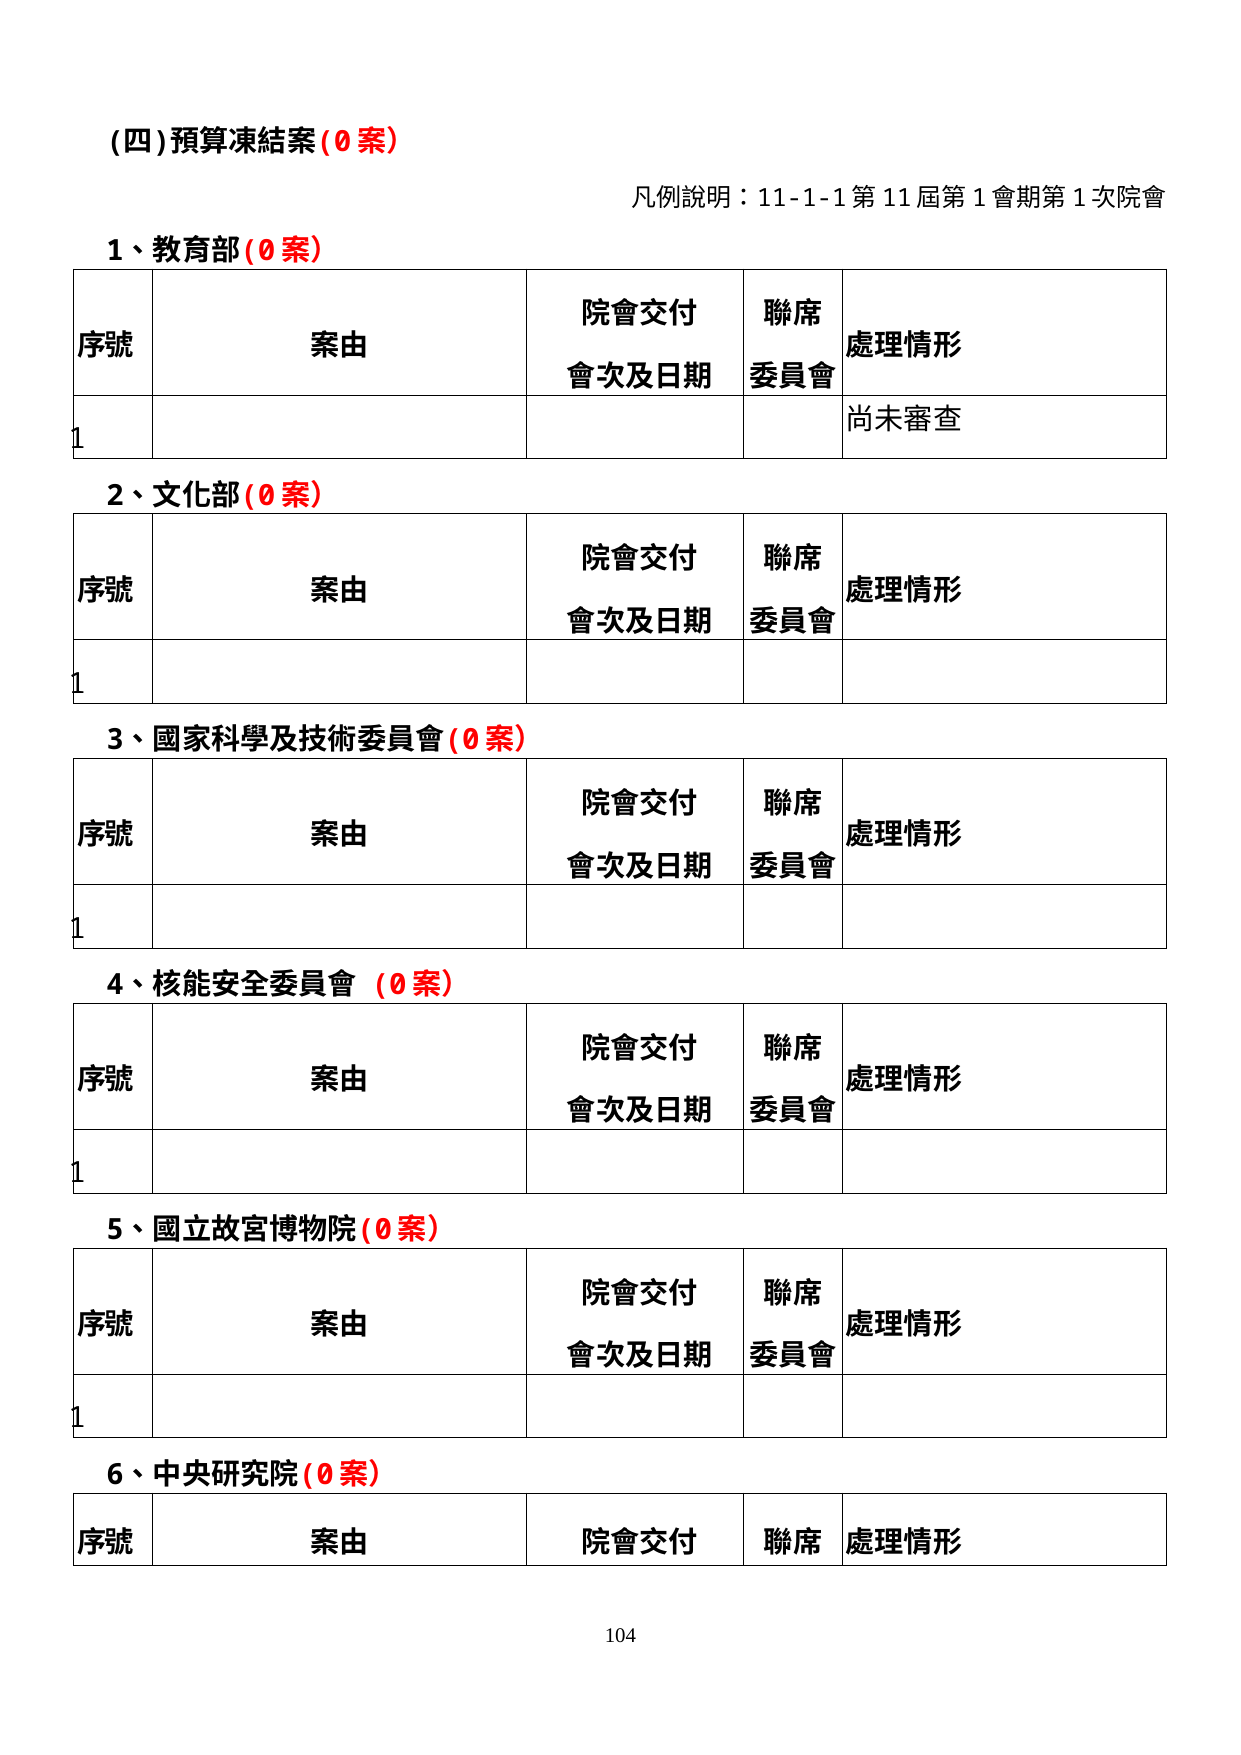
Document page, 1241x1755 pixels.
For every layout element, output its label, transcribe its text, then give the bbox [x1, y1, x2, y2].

table_cell [153, 1130, 526, 1192]
table_cell [527, 885, 743, 948]
text 5、國立故宮博物院(0案） [74, 1206, 1166, 1248]
table_cell [744, 396, 842, 458]
table_header 案由 [153, 1494, 526, 1565]
table_header 案由 [153, 1004, 526, 1129]
table_header 序號 [74, 1494, 152, 1565]
table_cell [843, 885, 1166, 948]
table_cell [744, 1130, 842, 1192]
table_cell [527, 396, 743, 458]
table_cell [744, 1375, 842, 1437]
table_cell [74, 1375, 152, 1437]
text 2、文化部(0案） [74, 472, 1166, 513]
table_header 院會交付 會次及日期 [527, 759, 743, 884]
table_header 聯席 委員會 [744, 514, 842, 639]
text 3、國家科學及技術委員會(0案） [74, 716, 1166, 758]
table_header 案由 [153, 1249, 526, 1374]
table_header 案由 [153, 270, 526, 394]
table_cell 尚未審查 [843, 396, 1166, 458]
table_header 序號 [74, 1004, 152, 1129]
table_header 處理情形 [843, 759, 1166, 884]
table_cell [74, 396, 152, 458]
table_header 聯席 [744, 1494, 842, 1565]
table_header 院會交付 會次及日期 [527, 1249, 743, 1374]
table_header 聯席 委員會 [744, 1249, 842, 1374]
table_cell [74, 1130, 152, 1192]
table_header 序號 [74, 514, 152, 639]
table_header 院會交付 會次及日期 [527, 514, 743, 639]
table_cell [153, 885, 526, 948]
table_header 序號 [74, 270, 152, 394]
text 4、核能安全委員會 (0案） [74, 961, 1166, 1003]
table_cell [153, 1375, 526, 1437]
table_header 序號 [74, 759, 152, 884]
table_cell [843, 1130, 1166, 1192]
table_header 處理情形 [843, 270, 1166, 394]
table_header 院會交付 [527, 1494, 743, 1565]
table_cell [153, 640, 526, 703]
text 凡例說明：11-1-1第11屆第1會期第1次院會 [74, 173, 1166, 214]
text 6、中央研究院(0案） [74, 1451, 1166, 1492]
table_header 序號 [74, 1249, 152, 1374]
table_cell [843, 640, 1166, 703]
table_header 院會交付 會次及日期 [527, 270, 743, 394]
table_cell [74, 640, 152, 703]
table_header 案由 [153, 514, 526, 639]
table_cell [74, 885, 152, 948]
table_header 院會交付 會次及日期 [527, 1004, 743, 1129]
table_cell [843, 1375, 1166, 1437]
table_cell [527, 1130, 743, 1192]
table_header 處理情形 [843, 1004, 1166, 1129]
table_cell [744, 885, 842, 948]
table_header 處理情形 [843, 1494, 1166, 1565]
text (四)預算凍結案(0案） [74, 118, 1166, 160]
table_cell [153, 396, 526, 458]
table_cell [527, 640, 743, 703]
table_header 案由 [153, 759, 526, 884]
table_cell [744, 640, 842, 703]
table_header 聯席 委員會 [744, 270, 842, 394]
text 1、教育部(0案） [74, 227, 1166, 268]
table_header 聯席 委員會 [744, 759, 842, 884]
table_cell [527, 1375, 743, 1437]
table_header 處理情形 [843, 514, 1166, 639]
table_header 處理情形 [843, 1249, 1166, 1374]
table_header 聯席 委員會 [744, 1004, 842, 1129]
